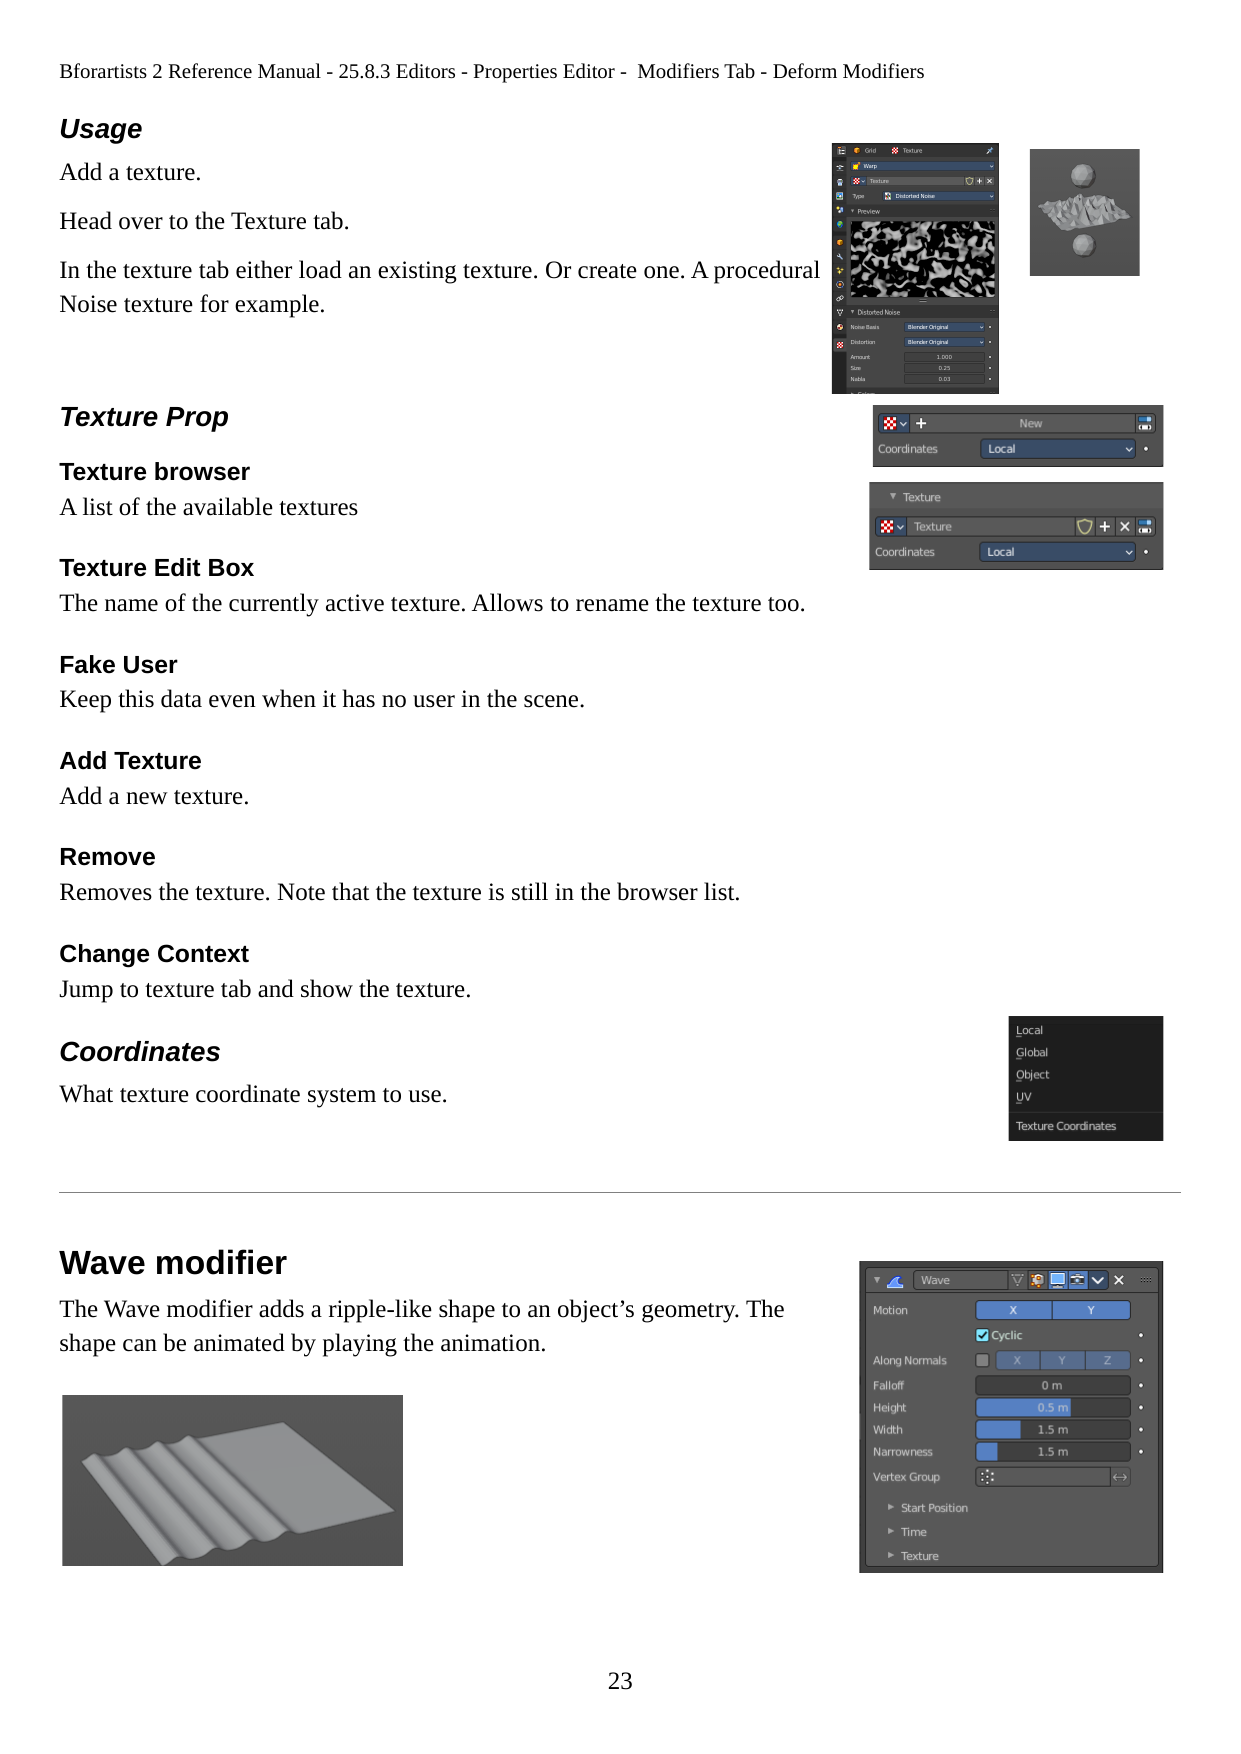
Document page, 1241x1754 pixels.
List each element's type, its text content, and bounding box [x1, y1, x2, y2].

picture [1008, 1016, 1164, 1141]
text The name of the currently active texture. Allows to rename the texture too. [59, 588, 1181, 617]
text [1140, 206, 1181, 235]
text Add a new texture. [59, 781, 1181, 810]
text [1140, 157, 1181, 186]
subtitle Add Texture [59, 746, 1181, 775]
picture [872, 405, 1164, 467]
text A list of the available textures [59, 492, 869, 521]
text Removes the texture. Note that the texture is still in the browser list. [59, 877, 1181, 906]
subtitle Texture browser [59, 457, 1181, 486]
subtitle Coordinates [59, 1035, 1008, 1067]
subtitle Usage [59, 113, 1181, 144]
subtitle Fake User [59, 650, 1181, 678]
picture [859, 1261, 1164, 1573]
picture [1029, 149, 1140, 276]
text In the texture tab either load an existing texture. Or create one. A procedural Noise texture for example. [59, 255, 831, 318]
text Jump to texture tab and show the texture. [59, 974, 1181, 1002]
subtitle Texture Prop [59, 400, 1181, 432]
subtitle Texture Edit Box [59, 553, 1181, 582]
text Add a texture. [59, 157, 831, 186]
text The Wave modifier adds a ripple-like shape to an object’s geometry. The shape can be animated by playing the animation. [59, 1294, 859, 1357]
subtitle [1164, 1035, 1181, 1067]
text What texture coordinate system to use. [59, 1079, 1008, 1108]
text [999, 157, 1029, 186]
picture [869, 482, 1164, 570]
subtitle Change Context [59, 939, 1181, 967]
subtitle Wave modifier [59, 1243, 1181, 1281]
picture [62, 1395, 403, 1566]
text [999, 206, 1029, 235]
subtitle Remove [59, 842, 1181, 871]
text Keep this data even when it has no user in the scene. [59, 684, 1181, 713]
text Head over to the Texture tab. [59, 206, 831, 235]
text [999, 255, 1181, 318]
picture [831, 143, 999, 394]
